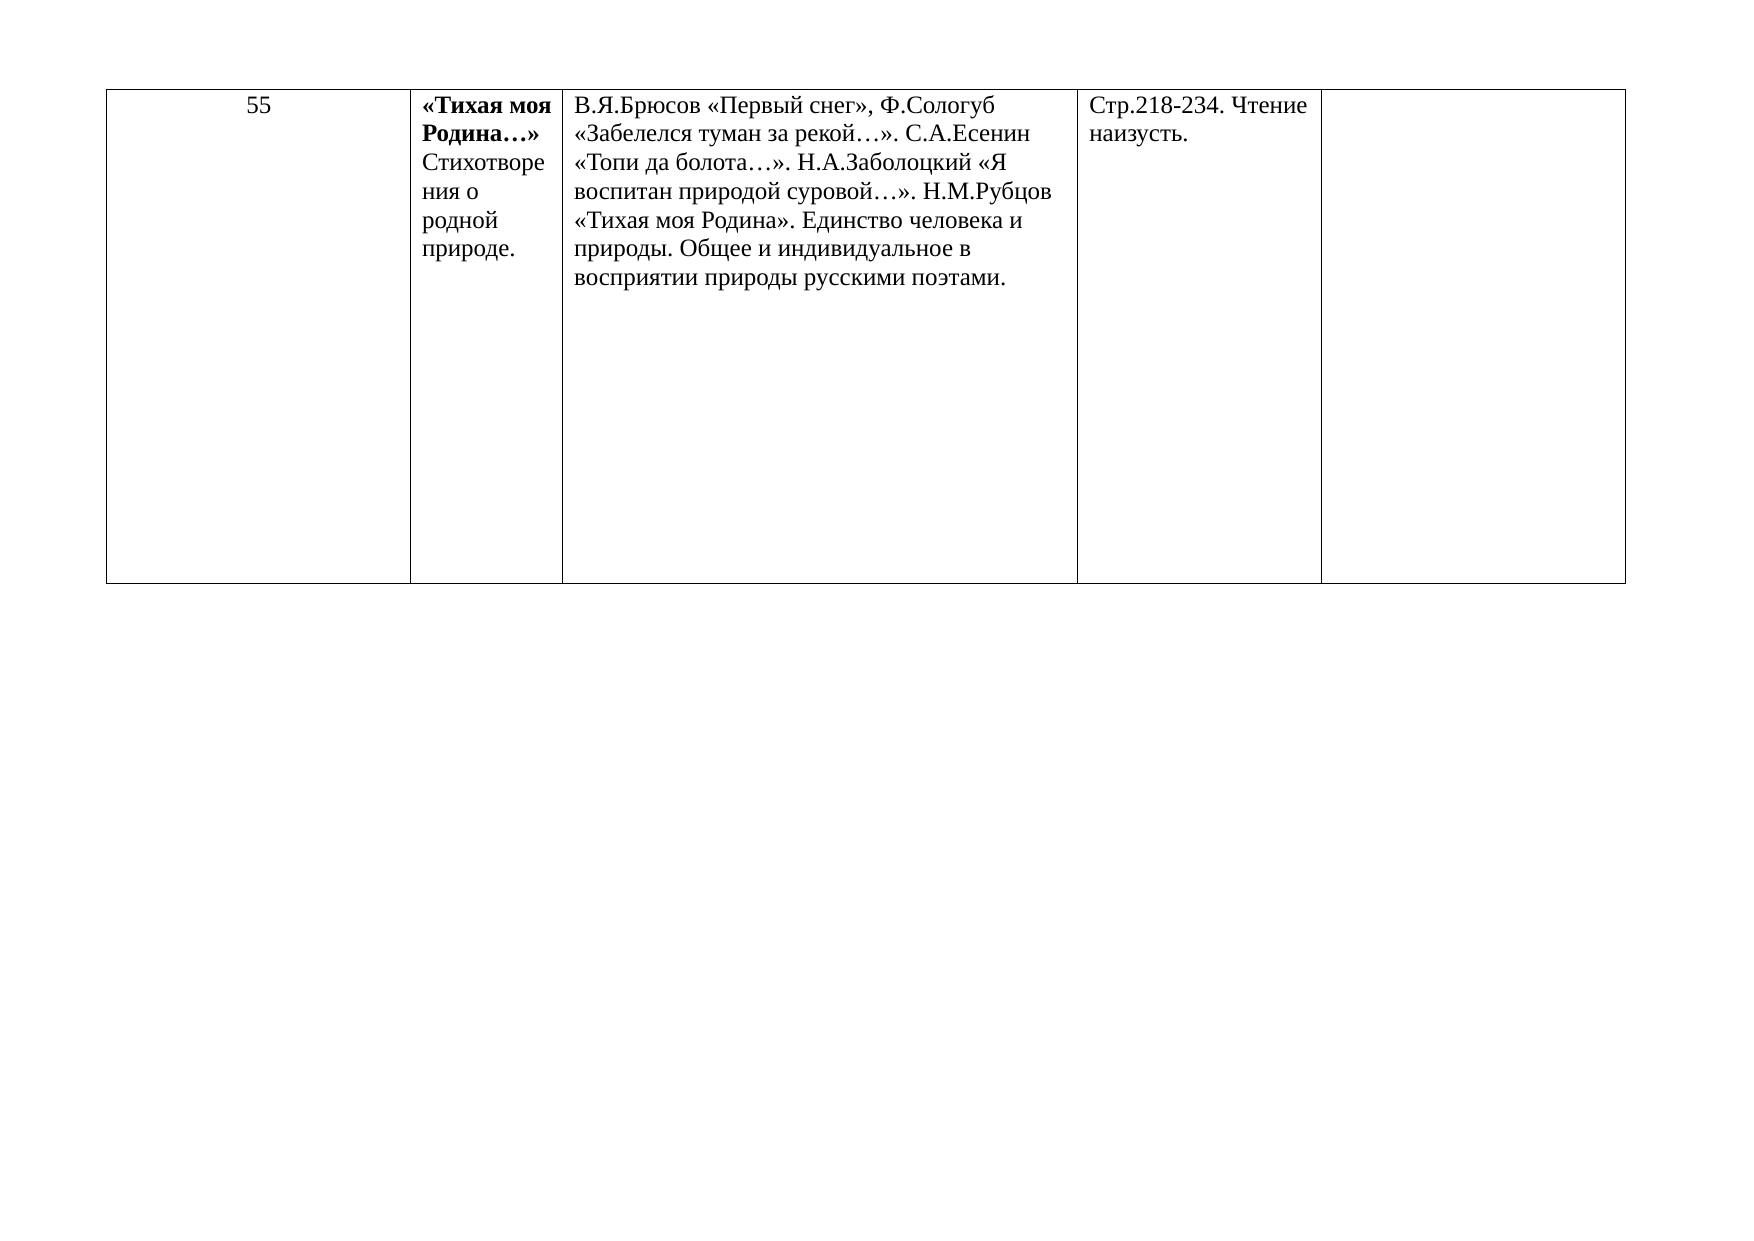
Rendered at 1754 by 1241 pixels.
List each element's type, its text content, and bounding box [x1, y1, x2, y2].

table_cell [1322, 90, 1625, 583]
table_cell 55 [107, 90, 410, 583]
table_cell Стр.218-234. Чтение наизусть. [1078, 90, 1321, 583]
table_cell В.Я.Брюсов «Первый снег», Ф.Сологуб «Забелелся туман за рекой…». С.А.Есенин «Топи да болота…». Н.А.Заболоцкий «Я воспитан природой суровой…». Н.М.Рубцов «Тихая моя Родина». Единство человека и природы. Общее и индивидуальное в восприятии природы русскими поэтами. [563, 90, 1077, 583]
table_cell «Тихая моя Родина…» Стихотворения о родной природе. [411, 90, 562, 583]
